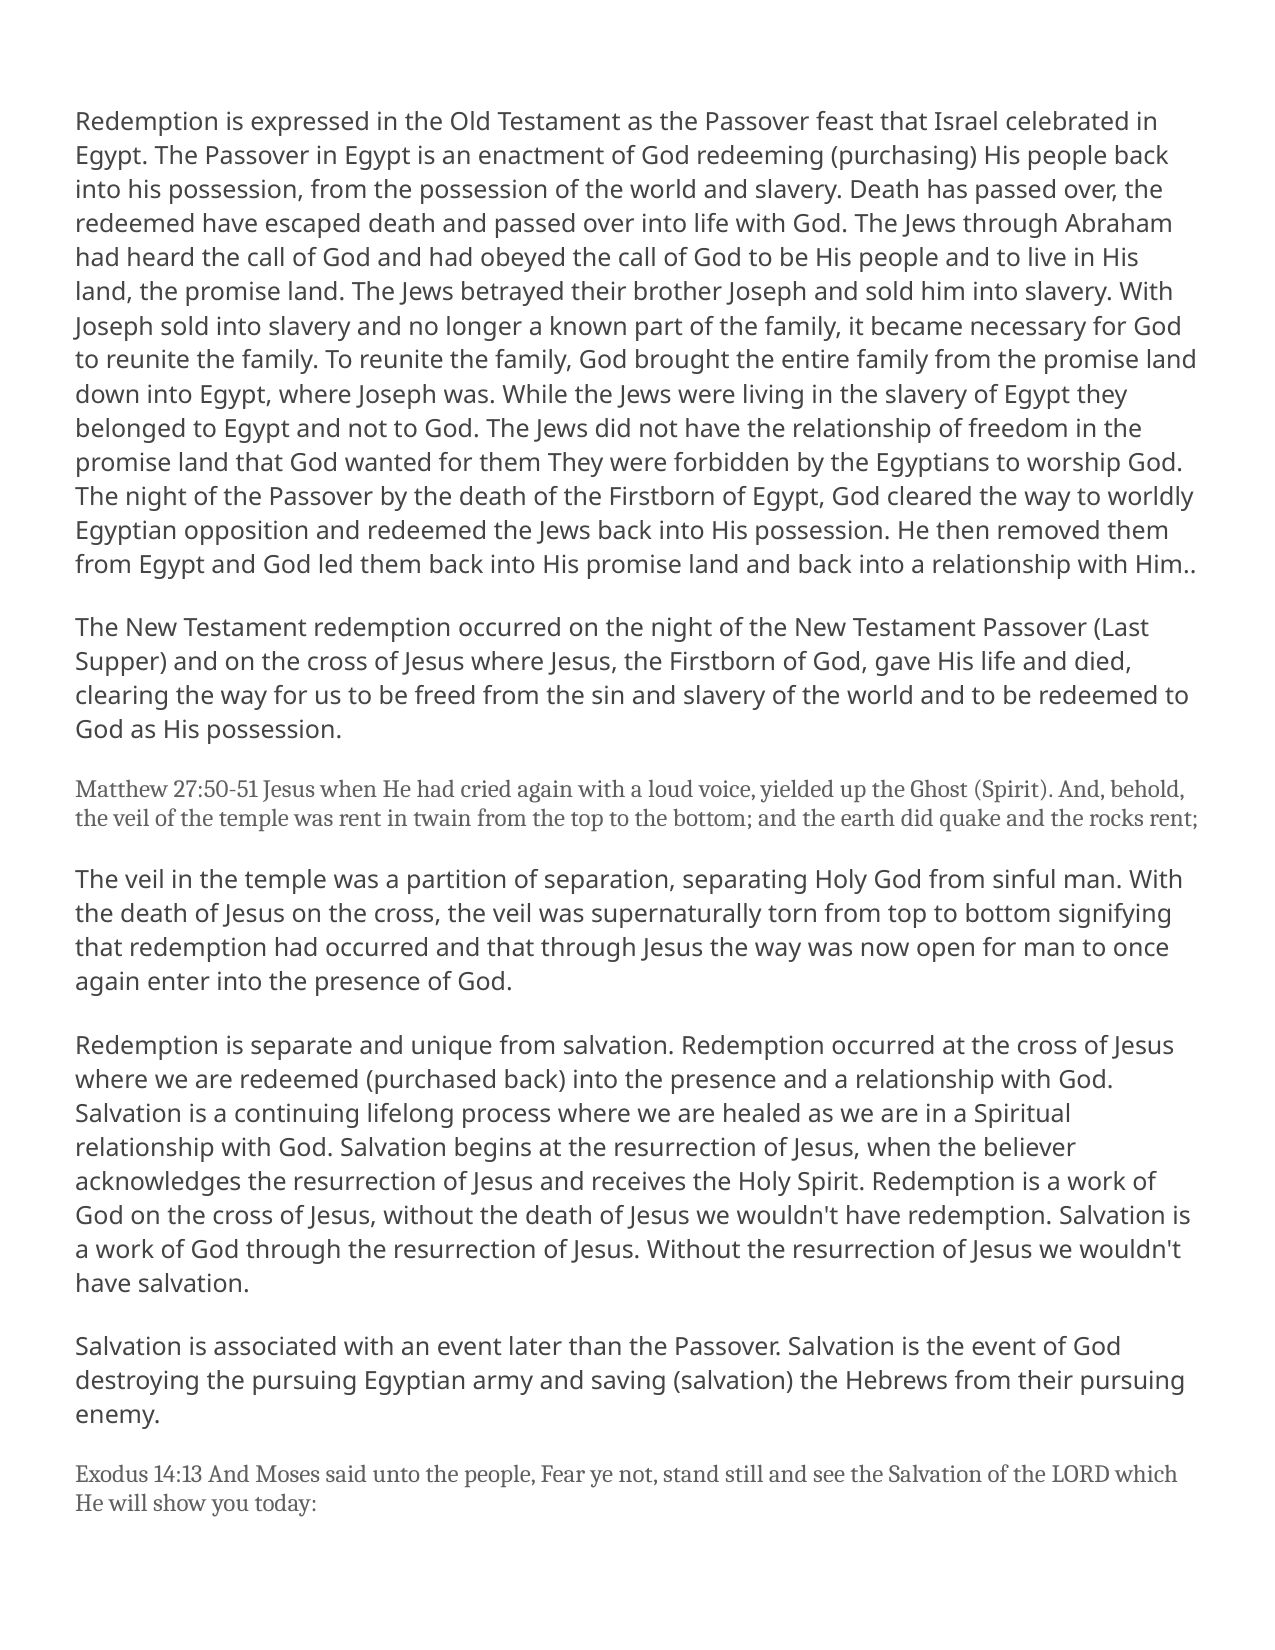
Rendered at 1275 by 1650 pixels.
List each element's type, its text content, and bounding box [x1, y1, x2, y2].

text Redemption is expressed in the Old Testament as the Passover feast that Israel celebrated in Egypt. The Passover in Egypt is an enactment of God redeeming (purchasing) His people back into his possession, from the possession of the world and slavery. Death has passed over, the redeemed have escaped death and passed over into life with God. The Jews through Abraham had heard the call of God and had obeyed the call of God to be His people and to live in His land, the promise land. The Jews betrayed their brother Joseph and sold him into slavery. With Joseph sold into slavery and no longer a known part of the family, it became necessary for God to reunite the family. To reunite the family, God brought the entire family from the promise land down into Egypt, where Joseph was. While the Jews were living in the slavery of Egypt they belonged to Egypt and not to God. The Jews did not have the relationship of freedom in the promise land that God wanted for them They were forbidden by the Egyptians to worship God. The night of the Passover by the death of the Firstborn of Egypt, God cleared the way to worldly Egyptian opposition and redeemed the Jews back into His possession. He then removed them from Egypt and God led them back into His promise land and back into a relationship with Him.. [75, 104, 1200, 581]
text The veil in the temple was a partition of separation, separating Holy God from sinful man. With the death of Jesus on the cross, the veil was supernaturally torn from top to bottom signifying that redemption had occurred and that through Jesus the way was now open for man to once again enter into the presence of God. [75, 862, 1200, 998]
text Exodus 14:13 And Moses said unto the people, Fear ye not, stand still and see the Salvation of the LORD which He will show you today: [75, 1460, 1200, 1518]
text Redemption is separate and unique from salvation. Redemption occurred at the cross of Jesus where we are redeemed (purchased back) into the presence and a relationship with God. Salvation is a continuing lifelong process where we are healed as we are in a Spiritual relationship with God. Salvation begins at the resurrection of Jesus, when the believer acknowledges the resurrection of Jesus and receives the Holy Spirit. Redemption is a work of God on the cross of Jesus, without the death of Jesus we wouldn't have redemption. Salvation is a work of God through the resurrection of Jesus. Without the resurrection of Jesus we wouldn't have salvation. [75, 1027, 1200, 1300]
text Salvation is associated with an event later than the Passover. Salvation is the event of God destroying the pursuing Egyptian army and saving (salvation) the Hebrews from their pursuing enemy. [75, 1329, 1200, 1431]
text The New Testament redemption occurred on the night of the New Testament Passover (Last Supper) and on the cross of Jesus where Jesus, the Firstborn of God, gave His life and died, clearing the way for us to be freed from the sin and slavery of the world and to be redeemed to God as His possession. [75, 610, 1200, 746]
text Matthew 27:50-51 Jesus when He had cried again with a loud voice, yielded up the Ghost (Spirit). And, behold, the veil of the temple was rent in twain from the top to the bottom; and the earth did quake and the rocks rent; [75, 775, 1200, 833]
